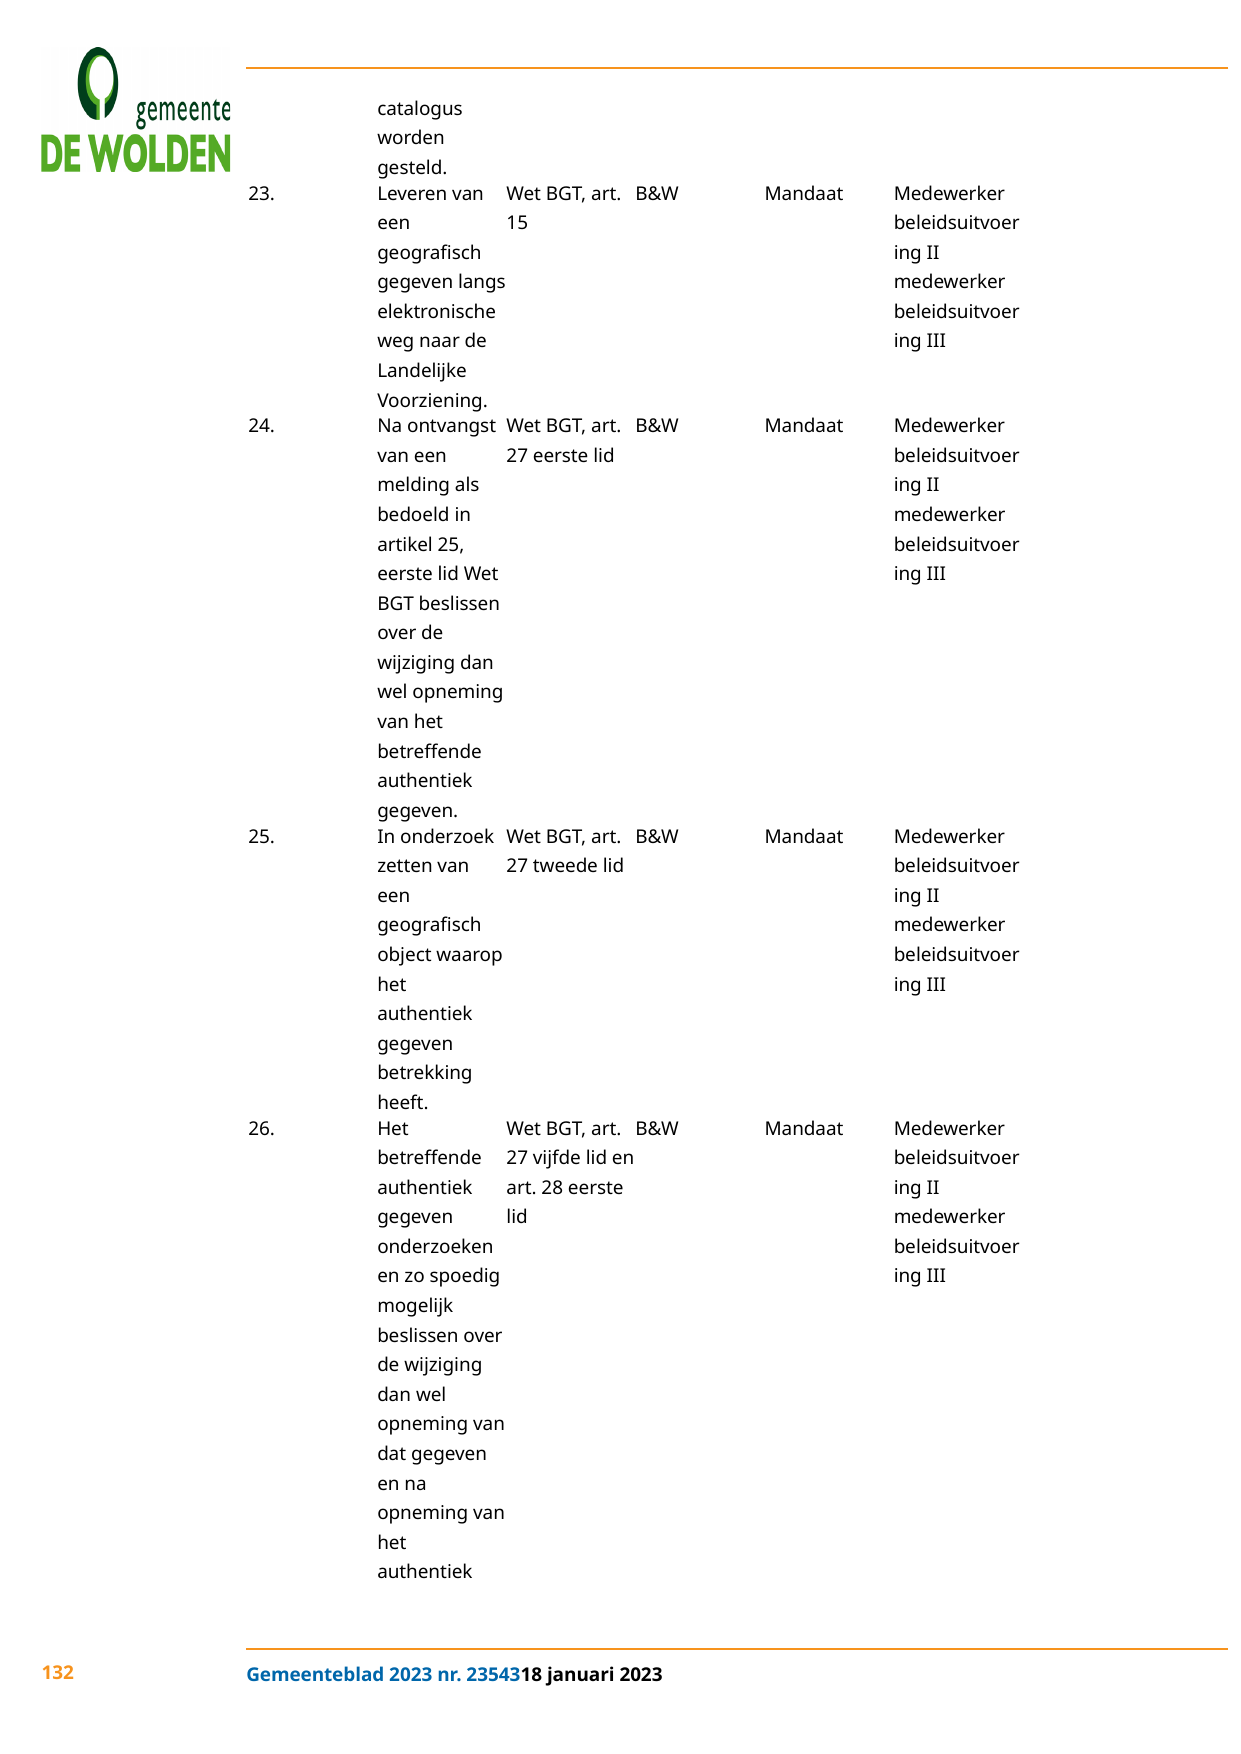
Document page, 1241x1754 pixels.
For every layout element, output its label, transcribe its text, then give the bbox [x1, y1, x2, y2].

table_cell [248, 823, 377, 1115]
table_cell catalogus worden gesteld. [377, 95, 506, 180]
table_cell [248, 413, 377, 823]
table_cell Medewerker beleidsuitvoering II medewerker beleidsuitvoering III [894, 413, 1022, 823]
table_cell [248, 95, 377, 180]
table_cell B&W [635, 180, 764, 412]
table_cell [764, 95, 893, 180]
table_cell [1023, 95, 1152, 180]
table_cell [1023, 413, 1152, 823]
table_cell In onderzoek zetten van een geografisch object waarop het authentiek gegeven betrekking heeft. [377, 823, 506, 1115]
table_cell [1023, 823, 1152, 1115]
table_cell [1023, 1115, 1152, 1584]
table_cell [894, 95, 1022, 180]
table_cell Wet BGT, art. 15 [506, 180, 635, 412]
table_cell Wet BGT, art. 27 tweede lid [506, 823, 635, 1115]
table_cell Mandaat [764, 823, 893, 1115]
table_cell Na ontvangst van een melding als bedoeld in artikel 25, eerste lid Wet BGT beslissen over de wijziging dan wel opneming van het betreffende authentiek gegeven. [377, 413, 506, 823]
picture [41, 47, 231, 172]
table_cell Leveren van een geografisch gegeven langs elektronische weg naar de Landelijke Voorziening. [377, 180, 506, 412]
table_cell B&W [635, 1115, 764, 1584]
table_cell Wet BGT, art. 27 vijfde lid en art. 28 eerste lid [506, 1115, 635, 1584]
table_cell Mandaat [764, 413, 893, 823]
table_cell [635, 95, 764, 180]
table_cell Mandaat [764, 180, 893, 412]
table_cell [506, 95, 635, 180]
table_cell B&W [635, 823, 764, 1115]
table_cell Medewerker beleidsuitvoering II medewerker beleidsuitvoering III [894, 180, 1022, 412]
table_cell Het betreffende authentiek gegeven onderzoeken en zo spoedig mogelijk beslissen over de wijziging dan wel opneming van dat gegeven en na opneming van het authentiek [377, 1115, 506, 1584]
table_cell Medewerker beleidsuitvoering II medewerker beleidsuitvoering III [894, 823, 1022, 1115]
table_cell B&W [635, 413, 764, 823]
table_cell Medewerker beleidsuitvoering II medewerker beleidsuitvoering III [894, 1115, 1022, 1584]
table_cell [248, 180, 377, 412]
table_cell [1023, 180, 1152, 412]
table_cell Wet BGT, art. 27 eerste lid [506, 413, 635, 823]
table_cell [248, 1115, 377, 1584]
table_cell Mandaat [764, 1115, 893, 1584]
